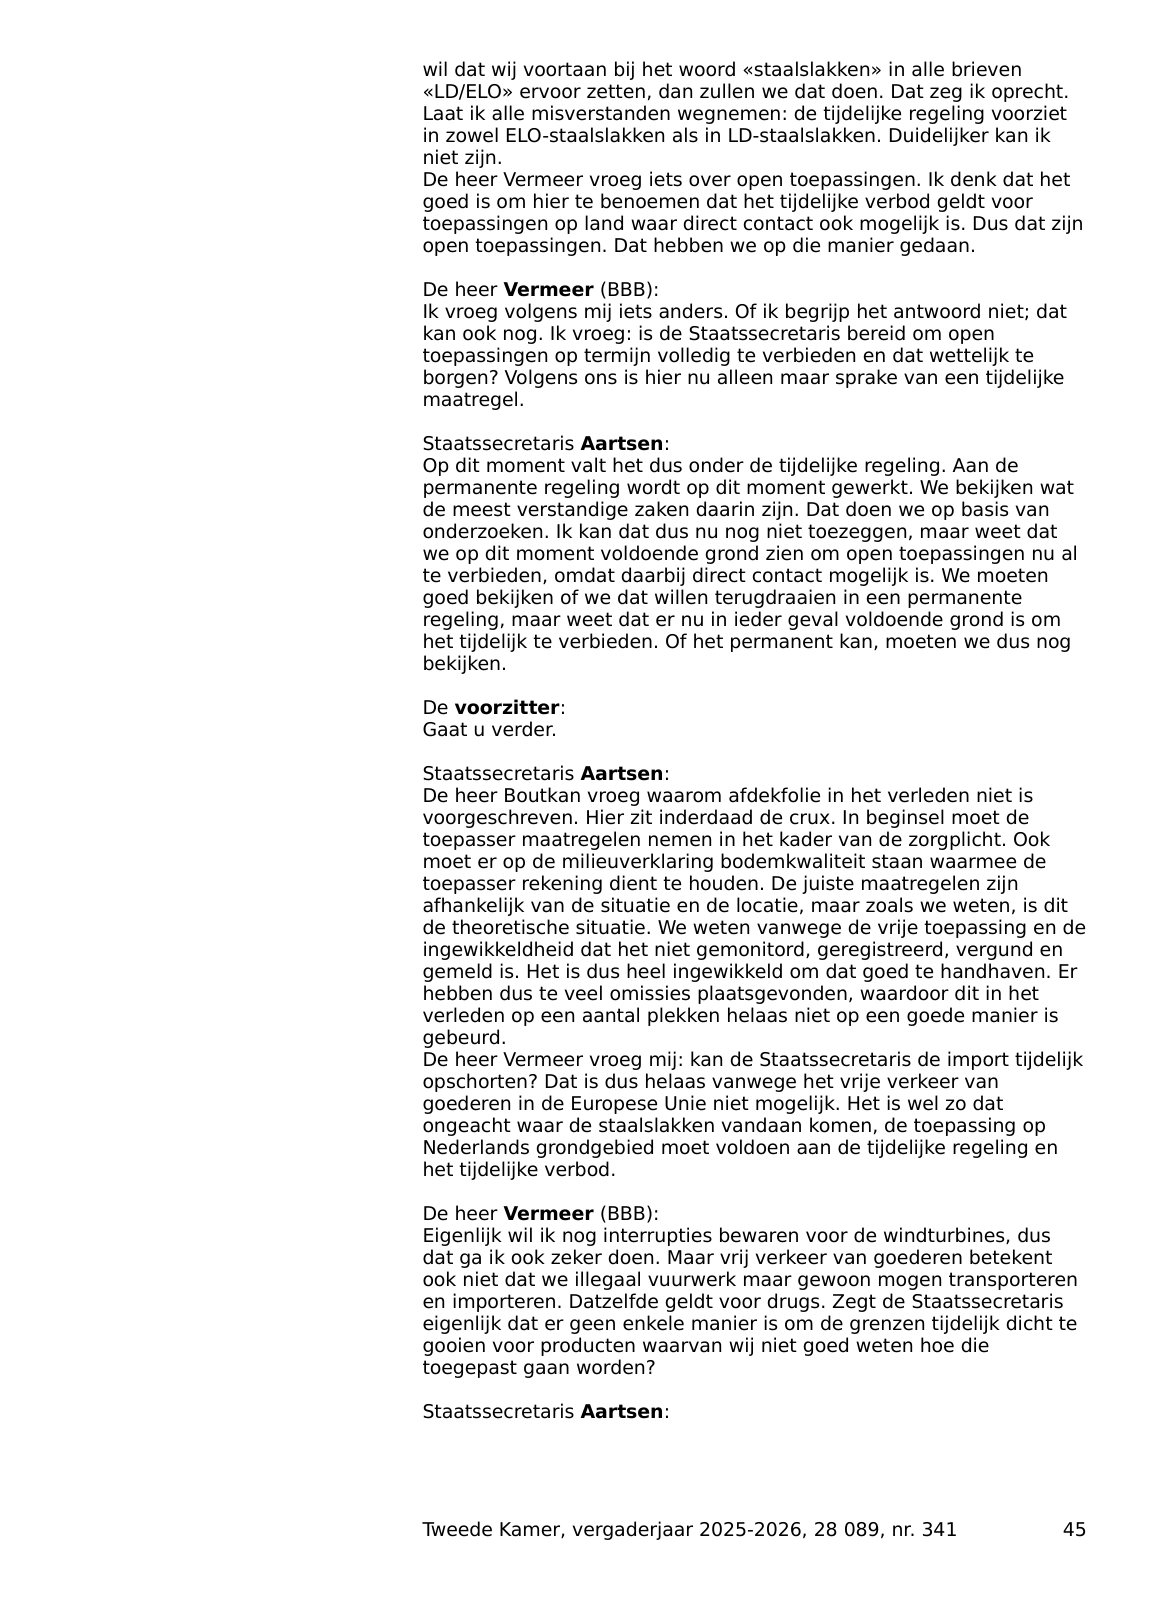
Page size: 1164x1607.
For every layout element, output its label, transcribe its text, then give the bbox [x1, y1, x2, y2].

text De heer Boutkan vroeg waarom afdekfolie in het verleden niet is voorgeschreven. Hier zit inderdaad de crux. In beginsel moet de toepasser maatregelen nemen in het kader van de zorgplicht. Ook moet er op de milieuverklaring bodemkwaliteit staan waarmee de toepasser rekening dient te houden. De juiste maatregelen zijn afhankelijk van de situatie en de locatie, maar zoals we weten, is dit de theoretische situatie. We weten vanwege de vrije toepassing en de ingewikkeldheid dat het niet gemonitord, geregistreerd, vergund en gemeld is. Het is dus heel ingewikkeld om dat goed te handhaven. Er hebben dus te veel omissies plaatsgevonden, waardoor dit in het verleden op een aantal plekken helaas niet op een goede manier is gebeurd. [422, 785, 1087, 1049]
text De voorzitter: [422, 697, 1087, 719]
text De heer Vermeer (BBB): [422, 1203, 1087, 1225]
text wil dat wij voortaan bij het woord «staalslakken» in alle brieven «LD/ELO» ervoor zetten, dan zullen we dat doen. Dat zeg ik oprecht. Laat ik alle misverstanden wegnemen: de tijdelijke regeling voorziet in zowel ELO-staalslakken als in LD-staalslakken. Duidelijker kan ik niet zijn. [422, 59, 1087, 169]
text Staatssecretaris Aartsen: [422, 1401, 1087, 1423]
text De heer Vermeer vroeg iets over open toepassingen. Ik denk dat het goed is om hier te benoemen dat het tijdelijke verbod geldt voor toepassingen op land waar direct contact ook mogelijk is. Dus dat zijn open toepassingen. Dat hebben we op die manier gedaan. [422, 169, 1087, 257]
text Staatssecretaris Aartsen: [422, 763, 1087, 785]
text Op dit moment valt het dus onder de tijdelijke regeling. Aan de permanente regeling wordt op dit moment gewerkt. We bekijken wat de meest verstandige zaken daarin zijn. Dat doen we op basis van onderzoeken. Ik kan dat dus nu nog niet toezeggen, maar weet dat we op dit moment voldoende grond zien om open toepassingen nu al te verbieden, omdat daarbij direct contact mogelijk is. We moeten goed bekijken of we dat willen terugdraaien in een permanente regeling, maar weet dat er nu in ieder geval voldoende grond is om het tijdelijk te verbieden. Of het permanent kan, moeten we dus nog bekijken. [422, 455, 1087, 675]
text Ik vroeg volgens mij iets anders. Of ik begrijp het antwoord niet; dat kan ook nog. Ik vroeg: is de Staatssecretaris bereid om open toepassingen op termijn volledig te verbieden en dat wettelijk te borgen? Volgens ons is hier nu alleen maar sprake van een tijdelijke maatregel. [422, 301, 1087, 411]
text Gaat u verder. [422, 719, 1087, 741]
text Staatssecretaris Aartsen: [422, 433, 1087, 455]
text De heer Vermeer (BBB): [422, 279, 1087, 301]
text Eigenlijk wil ik nog interrupties bewaren voor de windturbines, dus dat ga ik ook zeker doen. Maar vrij verkeer van goederen betekent ook niet dat we illegaal vuurwerk maar gewoon mogen transporteren en importeren. Datzelfde geldt voor drugs. Zegt de Staatssecretaris eigenlijk dat er geen enkele manier is om de grenzen tijdelijk dicht te gooien voor producten waarvan wij niet goed weten hoe die toegepast gaan worden? [422, 1225, 1087, 1379]
text De heer Vermeer vroeg mij: kan de Staatssecretaris de import tijdelijk opschorten? Dat is dus helaas vanwege het vrije verkeer van goederen in de Europese Unie niet mogelijk. Het is wel zo dat ongeacht waar de staalslakken vandaan komen, de toepassing op Nederlands grondgebied moet voldoen aan de tijdelijke regeling en het tijdelijke verbod. [422, 1049, 1087, 1181]
